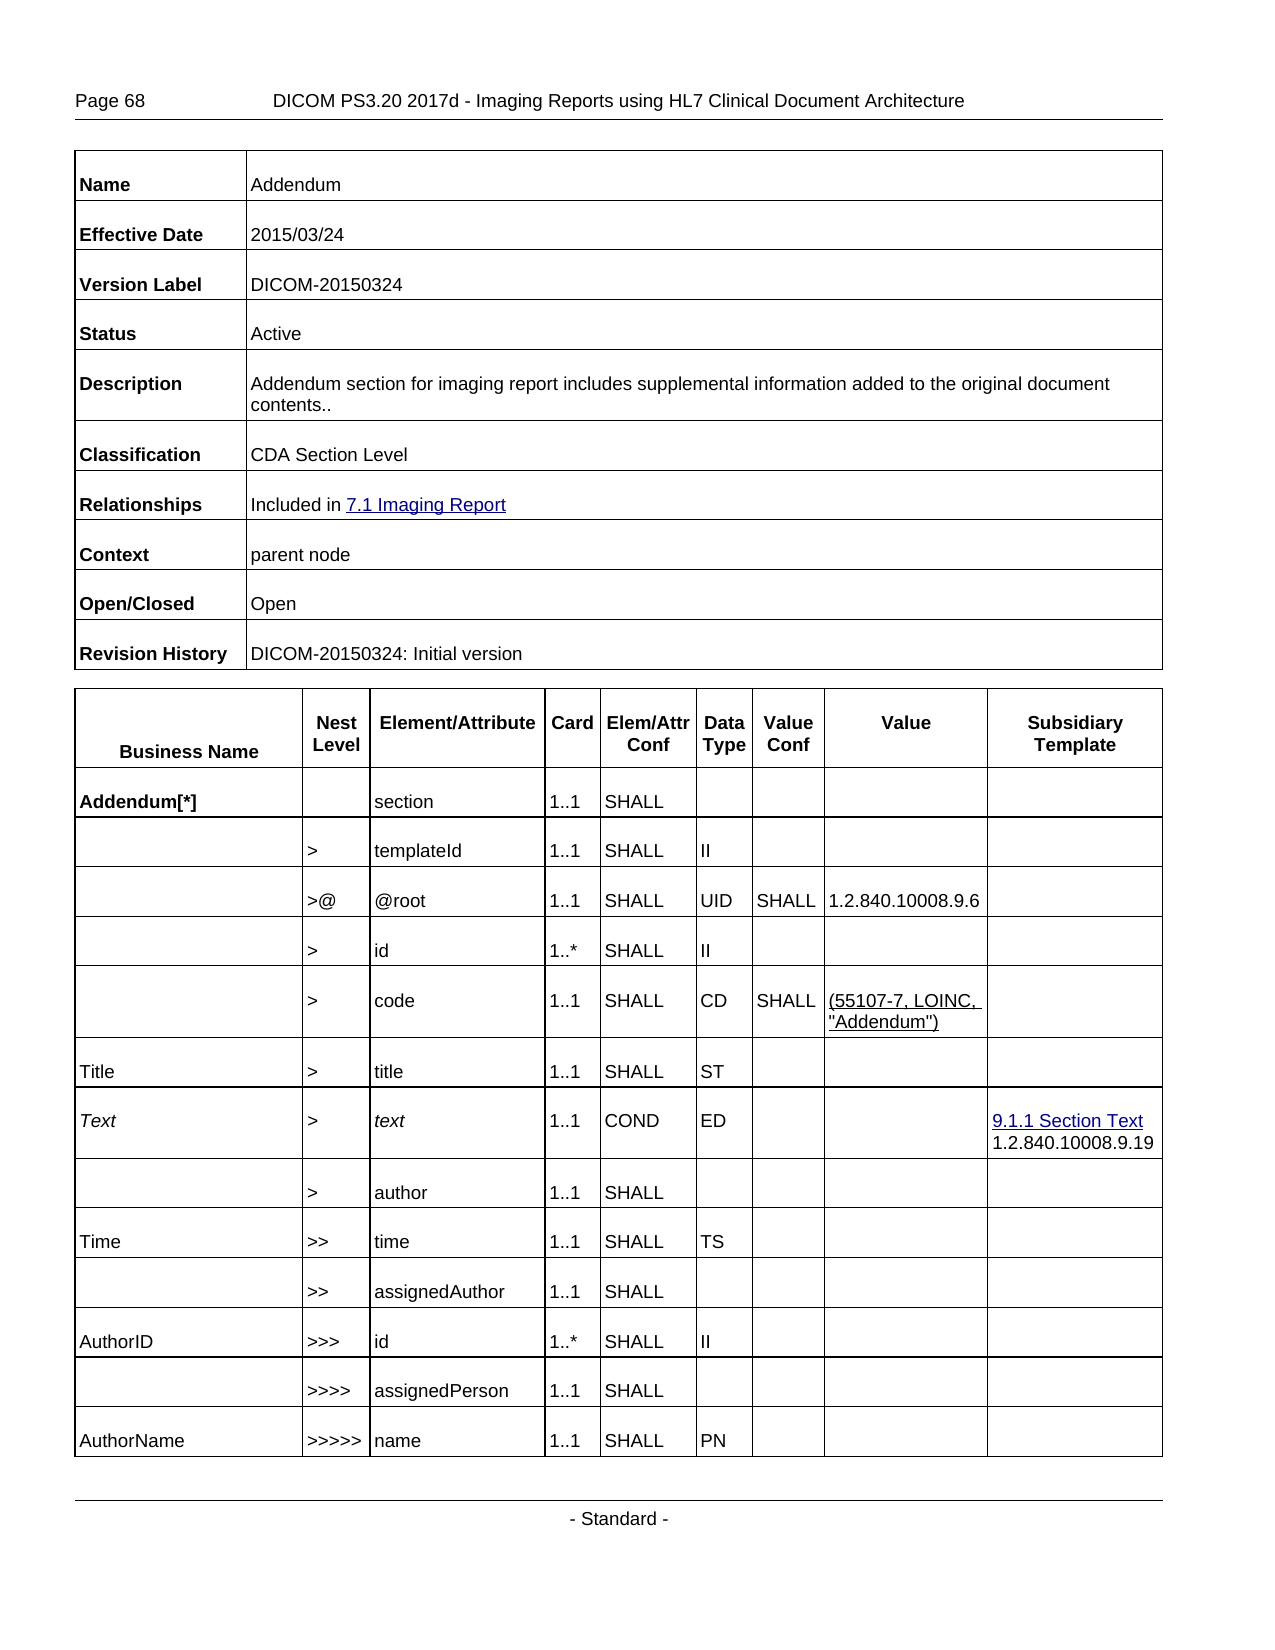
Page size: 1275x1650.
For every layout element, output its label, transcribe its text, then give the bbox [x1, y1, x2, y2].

table_cell [303, 768, 369, 816]
table_cell [825, 1258, 987, 1307]
table_cell 1..1 [546, 1159, 600, 1207]
table_header Value [825, 689, 987, 767]
table_cell SHALL [601, 1258, 696, 1307]
table_cell >>>> [303, 1358, 369, 1406]
table_cell author [371, 1159, 544, 1207]
table_cell DICOM-20150324: Initial version [247, 620, 1162, 668]
table_cell [825, 1308, 987, 1356]
table_cell [76, 867, 302, 916]
table_cell [825, 1088, 987, 1158]
table_cell 1.2.840.10008.9.6 [825, 867, 987, 916]
table_cell SHALL [601, 818, 696, 866]
table_cell @root [371, 867, 544, 916]
table_cell [753, 1208, 824, 1257]
table_cell >>>>> [303, 1407, 369, 1456]
table_cell [753, 818, 824, 866]
table_cell Name [76, 151, 246, 200]
table_cell CD [697, 966, 752, 1037]
table_cell SHALL [601, 1358, 696, 1406]
table_cell CDA Section Level [247, 421, 1162, 470]
table_cell template​Id [371, 818, 544, 866]
table_cell 1..1 [546, 1358, 600, 1406]
table_cell [825, 1038, 987, 1086]
table_cell [825, 1208, 987, 1257]
table_cell id [371, 917, 544, 965]
table_cell [697, 768, 752, 816]
table_cell >> [303, 1208, 369, 1257]
table_cell parent node [247, 520, 1162, 569]
table_cell text [371, 1088, 544, 1158]
table_header Card [546, 689, 600, 767]
table_cell 1..1 [546, 867, 600, 916]
table_cell Addendum section for imaging report includes supplemental information added to the original document contents.. [247, 350, 1162, 420]
table_cell [76, 1258, 302, 1307]
table_cell time [371, 1208, 544, 1257]
table_cell section [371, 768, 544, 816]
table_cell [988, 818, 1162, 866]
table_cell 1..1 [546, 1208, 600, 1257]
table_cell Active [247, 300, 1162, 349]
table_cell II [697, 917, 752, 965]
table_cell Author​ID [76, 1308, 302, 1356]
table_cell [753, 1358, 824, 1406]
table_cell [988, 1308, 1162, 1356]
table_cell 1..1 [546, 1407, 600, 1456]
table_cell [988, 867, 1162, 916]
table_cell Version Label [76, 250, 246, 299]
table_cell 1..1 [546, 818, 600, 866]
table_cell ST [697, 1038, 752, 1086]
table_cell Relationships [76, 471, 246, 519]
table_cell Title [76, 1038, 302, 1086]
table_cell SHALL [601, 966, 696, 1037]
table_cell >@ [303, 867, 369, 916]
table_cell [988, 1159, 1162, 1207]
table_cell (55107-7, LOINC, "Addendum") [825, 966, 987, 1037]
table_cell II [697, 818, 752, 866]
table_cell [825, 818, 987, 866]
table_cell SHALL [753, 966, 824, 1037]
table_cell [753, 1038, 824, 1086]
table_cell [753, 1308, 824, 1356]
table_cell [988, 1258, 1162, 1307]
table_cell SHALL [601, 917, 696, 965]
table_cell [988, 1407, 1162, 1456]
table_cell 1..1 [546, 1088, 600, 1158]
table_cell SHALL [601, 1208, 696, 1257]
table_cell 1..1 [546, 768, 600, 816]
table_cell PN [697, 1407, 752, 1456]
table_cell Context [76, 520, 246, 569]
table_cell Classification [76, 421, 246, 470]
table_cell SHALL [601, 1038, 696, 1086]
table_cell Addendum[*] [76, 768, 302, 816]
table_cell > [303, 1038, 369, 1086]
table_cell Open [247, 570, 1162, 619]
table_cell Author​Name [76, 1407, 302, 1456]
table_cell 1..* [546, 1308, 600, 1356]
table_cell [825, 1159, 987, 1207]
table_cell [697, 1159, 752, 1207]
table_cell >> [303, 1258, 369, 1307]
table_cell 1..1 [546, 1258, 600, 1307]
table_cell > [303, 1088, 369, 1158]
table_cell DICOM-20150324 [247, 250, 1162, 299]
table_cell [825, 768, 987, 816]
table_cell SHALL [601, 1308, 696, 1356]
table_cell title [371, 1038, 544, 1086]
table_cell [753, 917, 824, 965]
table_cell UID [697, 867, 752, 916]
table_cell 2015/03/24 [247, 201, 1162, 249]
table_cell name [371, 1407, 544, 1456]
table_cell [697, 1258, 752, 1307]
table_cell [753, 768, 824, 816]
table_cell 1..* [546, 917, 600, 965]
table_cell [988, 917, 1162, 965]
table_cell [988, 966, 1162, 1037]
table_header Nest Level [303, 689, 369, 767]
table_header Subsidiary Template [988, 689, 1162, 767]
table_cell [76, 966, 302, 1037]
table_cell [825, 1407, 987, 1456]
table_cell 1..1 [546, 1038, 600, 1086]
table_cell 1..1 [546, 966, 600, 1037]
table_cell [988, 1358, 1162, 1406]
table_cell [825, 1358, 987, 1406]
table_header Data Type [697, 689, 752, 767]
table_cell [697, 1358, 752, 1406]
table_cell > [303, 966, 369, 1037]
table_cell id [371, 1308, 544, 1356]
table_cell 9.1.1 Section Text 1.2.840.10008.9.19 [988, 1088, 1162, 1158]
table_cell assigned​Author [371, 1258, 544, 1307]
table_cell Open/Closed [76, 570, 246, 619]
table_cell Included in 7.1 Imaging Report [247, 471, 1162, 519]
table_cell Description [76, 350, 246, 420]
table_cell Time [76, 1208, 302, 1257]
table_cell SHALL [601, 1407, 696, 1456]
table_cell SHALL [601, 1159, 696, 1207]
table_cell [753, 1159, 824, 1207]
table_cell [988, 768, 1162, 816]
table_cell SHALL [601, 867, 696, 916]
table_cell [988, 1038, 1162, 1086]
table_cell [825, 917, 987, 965]
table_cell [76, 1159, 302, 1207]
table_cell code [371, 966, 544, 1037]
table_cell [76, 818, 302, 866]
table_cell Revision History [76, 620, 246, 668]
table_header Business Name [76, 689, 302, 767]
table_header Element/​Attribute [371, 689, 544, 767]
table_cell SHALL [601, 768, 696, 816]
table_cell Addendum [247, 151, 1162, 200]
table_cell > [303, 917, 369, 965]
table_cell II [697, 1308, 752, 1356]
table_cell Effective Date [76, 201, 246, 249]
table_header Elem/Attr Conf [601, 689, 696, 767]
table_header Value Conf [753, 689, 824, 767]
table_cell [988, 1208, 1162, 1257]
table_cell SHALL [753, 867, 824, 916]
table_cell > [303, 1159, 369, 1207]
table_cell >>> [303, 1308, 369, 1356]
table_cell Text [76, 1088, 302, 1158]
table_cell [753, 1088, 824, 1158]
table_cell [76, 1358, 302, 1406]
table_cell COND [601, 1088, 696, 1158]
table_cell > [303, 818, 369, 866]
table_cell [76, 917, 302, 965]
table_cell ED [697, 1088, 752, 1158]
table_cell assigned​Person [371, 1358, 544, 1406]
table_cell [753, 1407, 824, 1456]
table_cell TS [697, 1208, 752, 1257]
table_cell [753, 1258, 824, 1307]
table_cell Status [76, 300, 246, 349]
